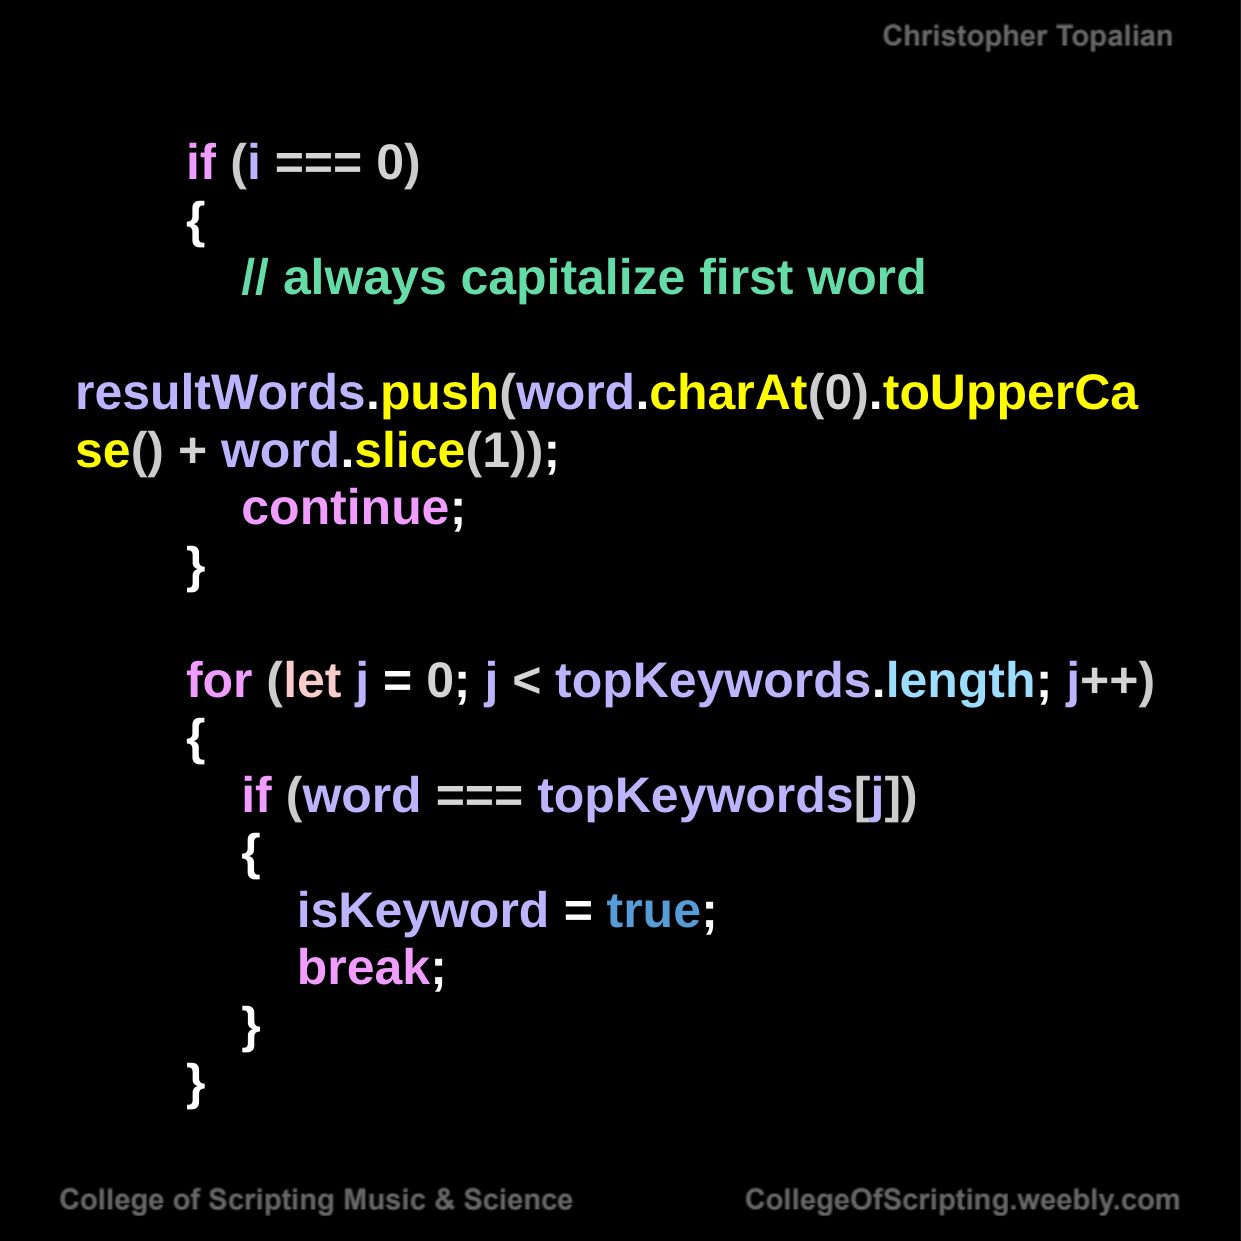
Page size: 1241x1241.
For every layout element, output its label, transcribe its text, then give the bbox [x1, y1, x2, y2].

text { [75, 822, 1166, 880]
text } [75, 1052, 1166, 1110]
text { [75, 190, 1166, 247]
text } [75, 995, 1166, 1052]
text resultWords.push(word.charAt(0).toUpperCase() + word.slice(1)); [75, 305, 1166, 477]
text isKeyword = true; [75, 880, 1166, 937]
text { [75, 707, 1166, 765]
text if (i === 0) [75, 132, 1166, 190]
text continue; [75, 477, 1166, 535]
text } [75, 535, 1166, 592]
text if (word === topKeywords[j]) [75, 765, 1166, 822]
text break; [75, 937, 1166, 995]
text // always capitalize first word [75, 247, 1166, 305]
text for (let j = 0; j < topKeywords.length; j++) [75, 650, 1166, 707]
